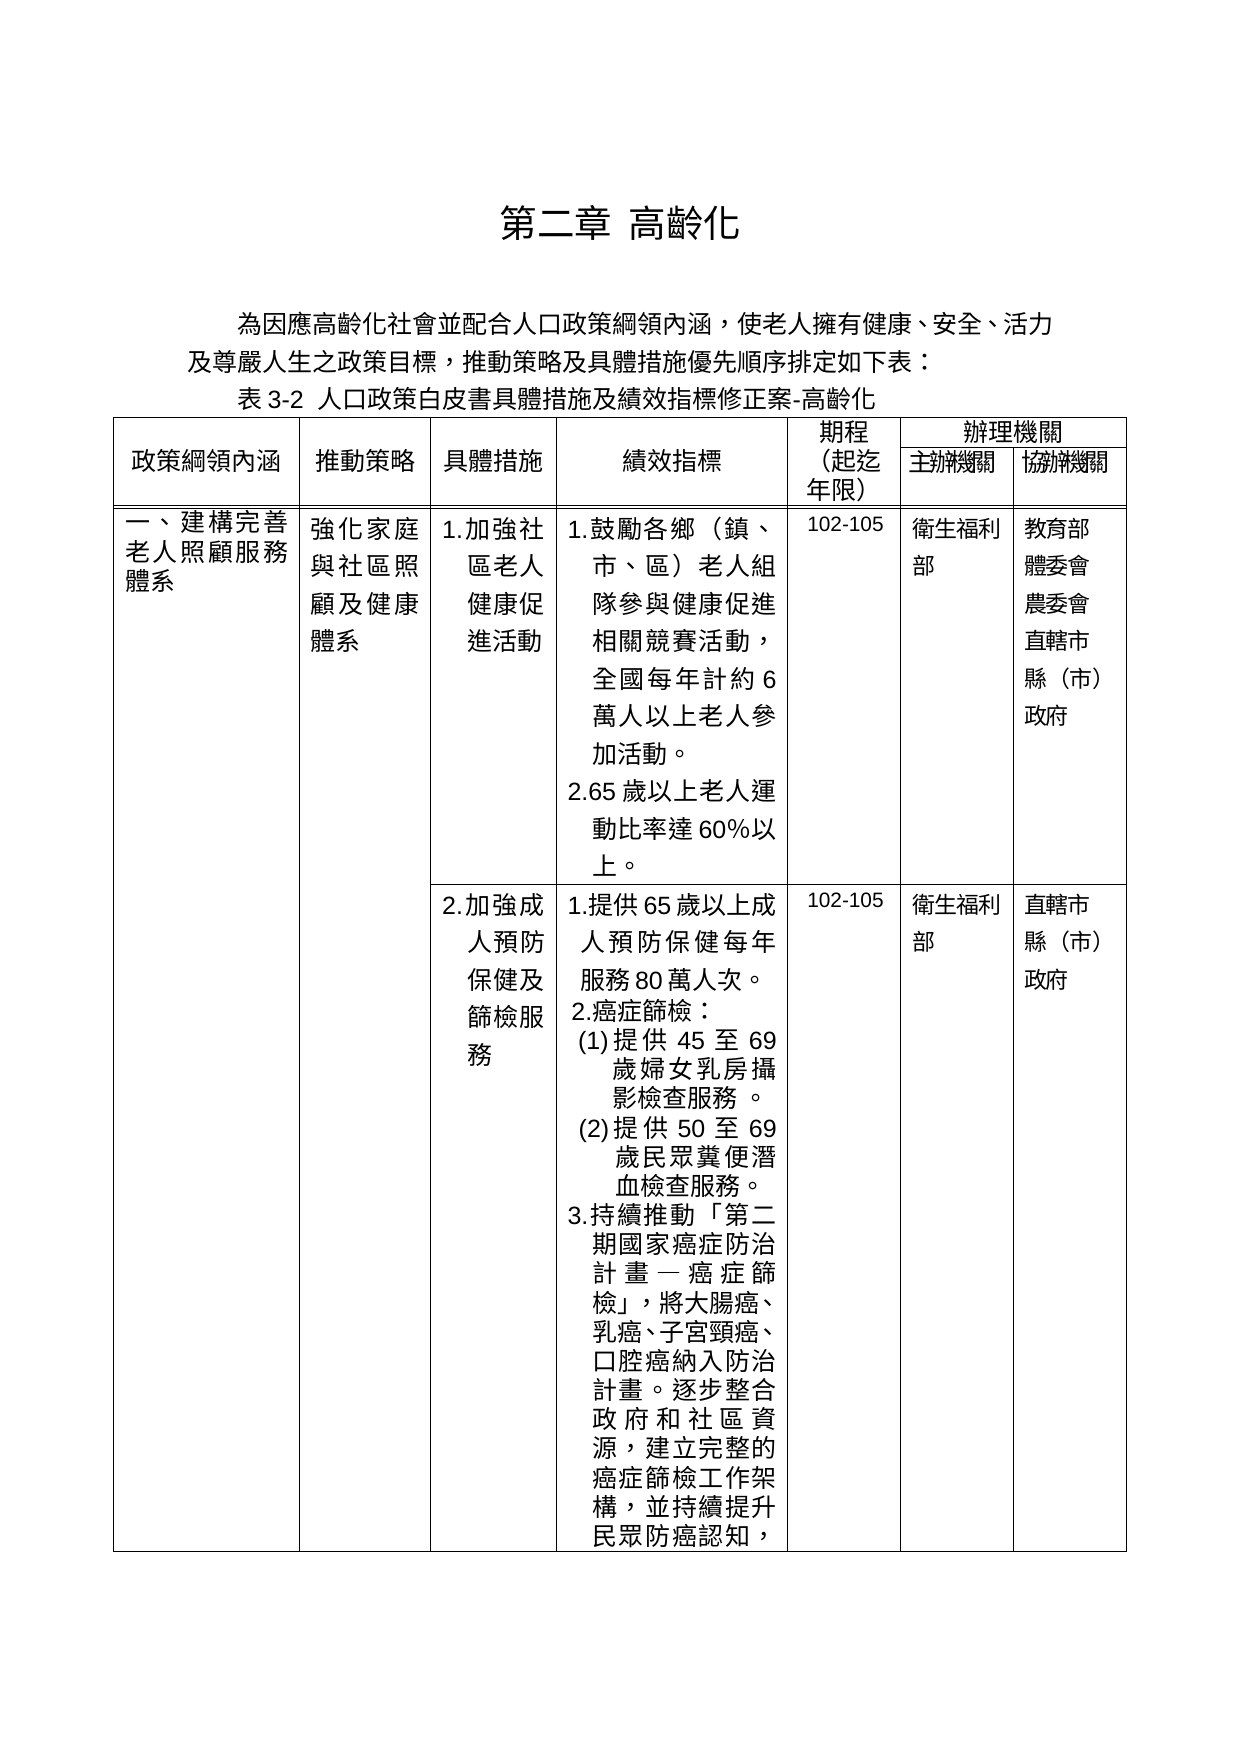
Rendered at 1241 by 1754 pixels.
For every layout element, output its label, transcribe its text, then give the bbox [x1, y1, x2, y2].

table_cell 1.加強社區老人健康促進活動 [431, 509, 556, 883]
table_header 期程（起迄年限） [788, 418, 900, 505]
table_cell 教育部 體委會 農委會 直轄市 縣（市）政府 [1014, 509, 1126, 883]
table_header 具體措施 [431, 418, 556, 505]
table_header 政策綱領內涵 [114, 418, 299, 505]
table_header 推動策略 [300, 418, 430, 505]
table_cell 102-105 [788, 885, 900, 1551]
table_cell 1.提供65歲以上成人預防保健每年服務80萬人次。 2.癌症篩檢： (1)提供45至69 歲婦女乳房攝影檢查服務 。 (2)提供50至69歲民眾糞便潛血檢查服務。 3.持續推動「第二期國家癌症防治計畫—癌症篩檢」，將大腸癌、乳癌、子宮頸癌、口腔癌納入防治計畫。逐步整合政府和社區資源，建立完整的癌症篩檢工作架構，並持續提升民眾防癌認知， [557, 885, 787, 1551]
table_cell 2.加強成人預防保健及篩檢服務 [431, 885, 556, 1551]
text 為因應高齡化社會並配合人口政策綱領內涵，使老人擁有健康、安全、活力及尊嚴人生之政策目標，推動策略及具體措施優先順序排定如下表： [187, 304, 1053, 379]
table_header 績效指標 [557, 418, 787, 505]
table_cell 主辦機關 [901, 448, 1013, 505]
table_cell 協辦機關 [1014, 448, 1126, 505]
table_cell 1.鼓勵各鄉（鎮、市、區）老人組隊參與健康促進相關競賽活動，全國每年計約6萬人以上老人參加活動。 2.65歲以上老人運動比率達60％以上。 [557, 509, 787, 883]
table_cell 強化家庭與社區照顧及健康體系 [300, 509, 430, 1551]
table_cell 一、建構完善老人照顧服務體系 [114, 509, 299, 1551]
table_cell 衛生福利部 [901, 885, 1013, 1551]
table_cell 直轄市 縣（市）政府 [1014, 885, 1126, 1551]
text 表3-2 人口政策白皮書具體措施及績效指標修正案-高齡化 [187, 379, 1053, 417]
table_header 辦理機關 [901, 418, 1126, 447]
table_cell 衛生福利部 [901, 509, 1013, 883]
subtitle 第二章 高齡化 [187, 183, 1053, 258]
table_cell 102-105 [788, 509, 900, 883]
